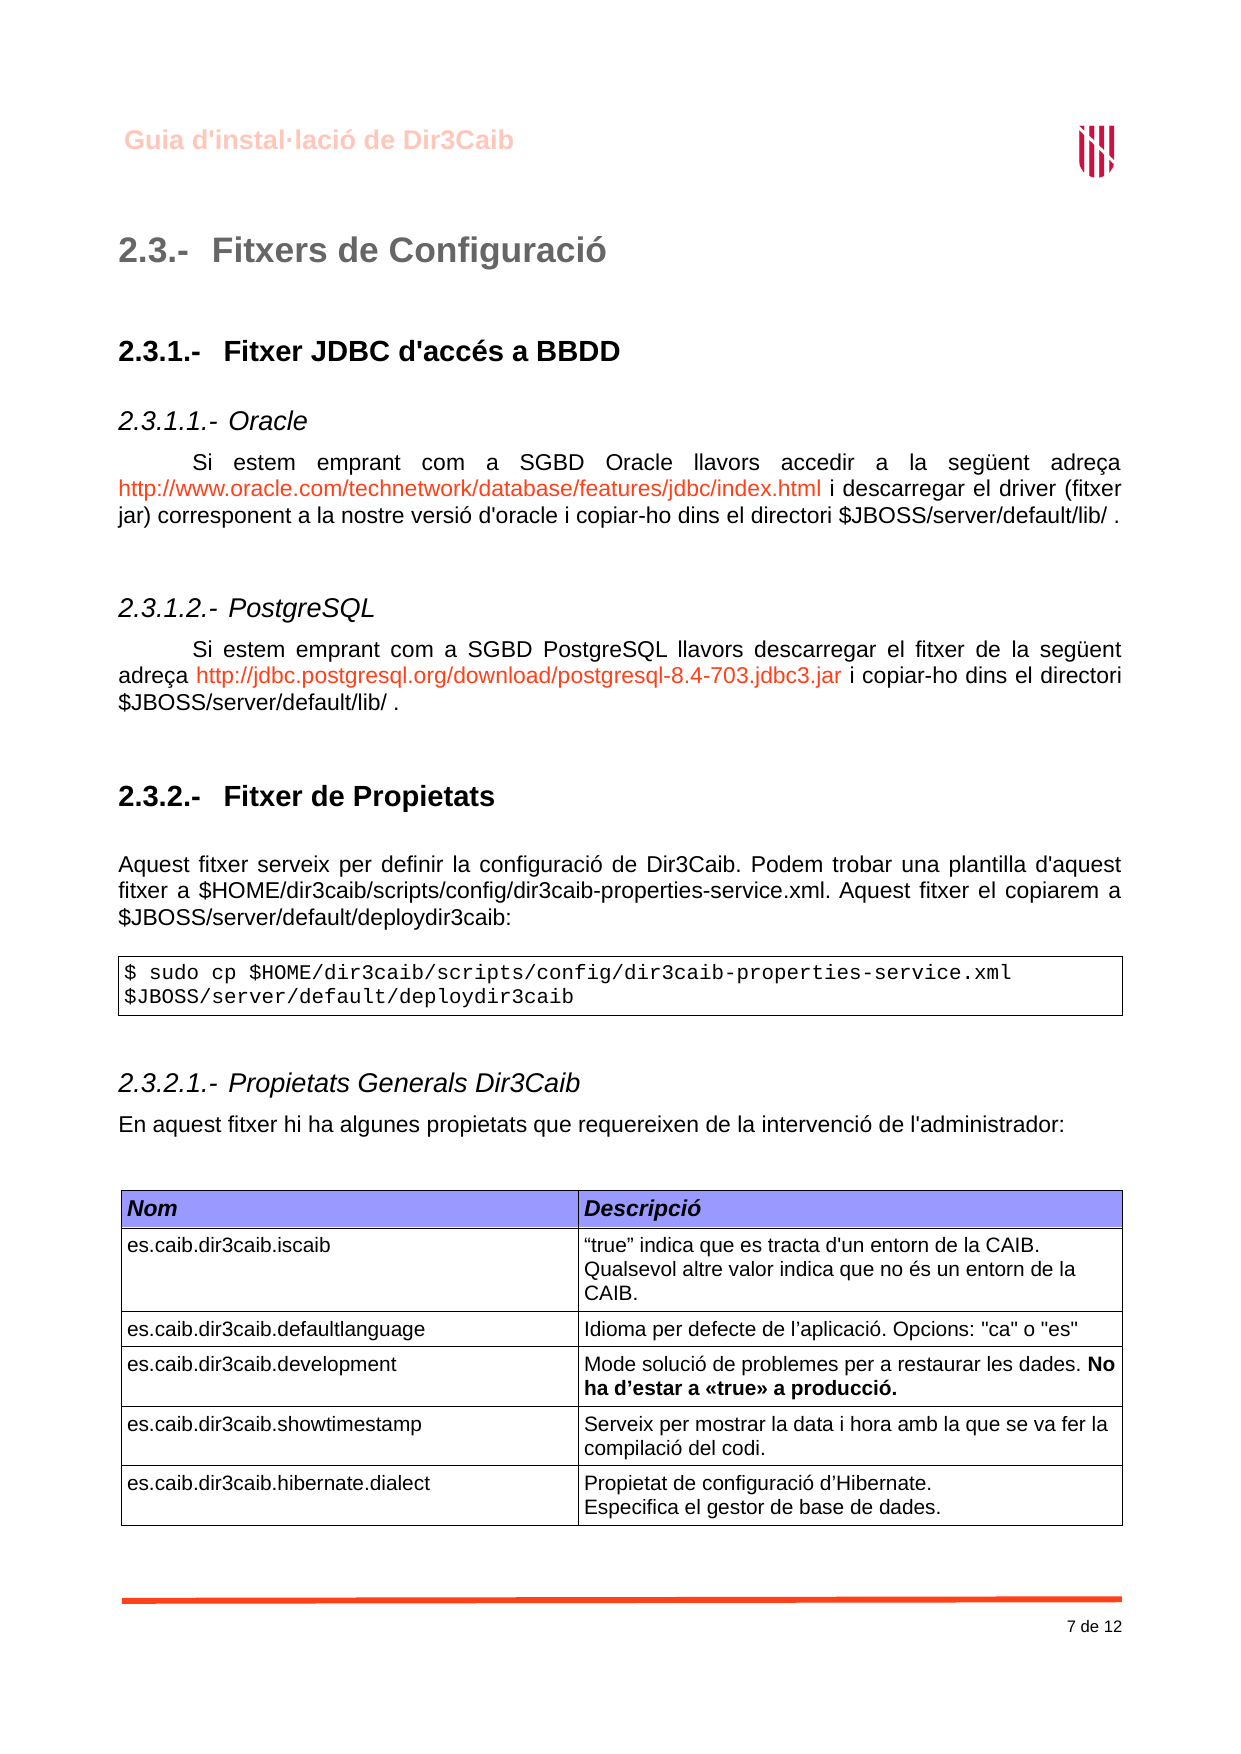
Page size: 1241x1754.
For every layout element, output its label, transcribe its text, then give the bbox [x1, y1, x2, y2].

text En aquest fitxer hi ha algunes propietats que requereixen de la intervenció de l'administrador: [118, 1111, 1122, 1137]
table_cell “true” indica que es tracta d'un entorn de la CAIB. Qualsevol altre valor indica que no és un entorn de la CAIB. [579, 1229, 1122, 1311]
table_header Nom [122, 1191, 578, 1227]
table_cell Serveix per mostrar la data i hora amb la que se va fer la compilació del codi. [579, 1407, 1122, 1465]
table_cell es.caib.dir3caib.defaultlanguage [122, 1312, 578, 1346]
table_cell es.caib.dir3caib.iscaib [122, 1229, 578, 1311]
table_cell Idioma per defecte de l’aplicació. Opcions: "ca" o "es" [579, 1312, 1122, 1346]
list Aquest fitxer serveix per definir la configuració de Dir3Caib. Podem trobar una plantilla d'aquest fitxer a $HOME/dir3caib/scripts/config/dir3caib-properties-service.xml. Aquest fitxer el copiarem a $JBOSS/server/default/deploydir3caib: [118, 851, 1122, 930]
table_header $ sudo cp $HOME/dir3caib/scripts/config/dir3caib-properties-service.xml $JBOSS/server/default/deploydir3caib [119, 957, 1122, 1015]
subtitle Fitxers de Configuració [118, 230, 1122, 270]
table_cell es.caib.dir3caib.hibernate.dialect [122, 1466, 578, 1525]
subtitle PostgreSQL [118, 592, 1122, 623]
table_cell Mode solució de problemes per a restaurar les dades. No ha d’estar a «true» a producció. [579, 1347, 1122, 1406]
text Si estem emprant com a SGBD PostgreSQL llavors descarregar el fitxer de la següent adreça http://jdbc.postgresql.org/download/postgresql-8.4-703.jdbc3.jar i copiar-ho dins el directori $JBOSS/server/default/lib/ . [118, 636, 1122, 715]
picture [1076, 123, 1117, 179]
table_cell es.caib.dir3caib.showtimestamp [122, 1407, 578, 1465]
subtitle Propietats Generals Dir3Caib [118, 1067, 1122, 1098]
table_header Descripció [579, 1191, 1122, 1227]
subtitle Fitxer JDBC d'accés a BBDD [118, 334, 1122, 368]
subtitle Oracle [118, 405, 1122, 437]
subtitle Fitxer de Propietats [118, 779, 1122, 812]
table_cell es.caib.dir3caib.development [122, 1347, 578, 1406]
table_cell Propietat de configuració d’Hibernate. Especifica el gestor de base de dades. [579, 1466, 1122, 1525]
text Si estem emprant com a SGBD Oracle llavors accedir a la següent adreça http://www.oracle.com/technetwork/database/features/jdbc/index.html i descarregar el driver (fitxer jar) corresponent a la nostre versió d'oracle i copiar-ho dins el directori $JBOSS/server/default/lib/ . [118, 449, 1122, 528]
